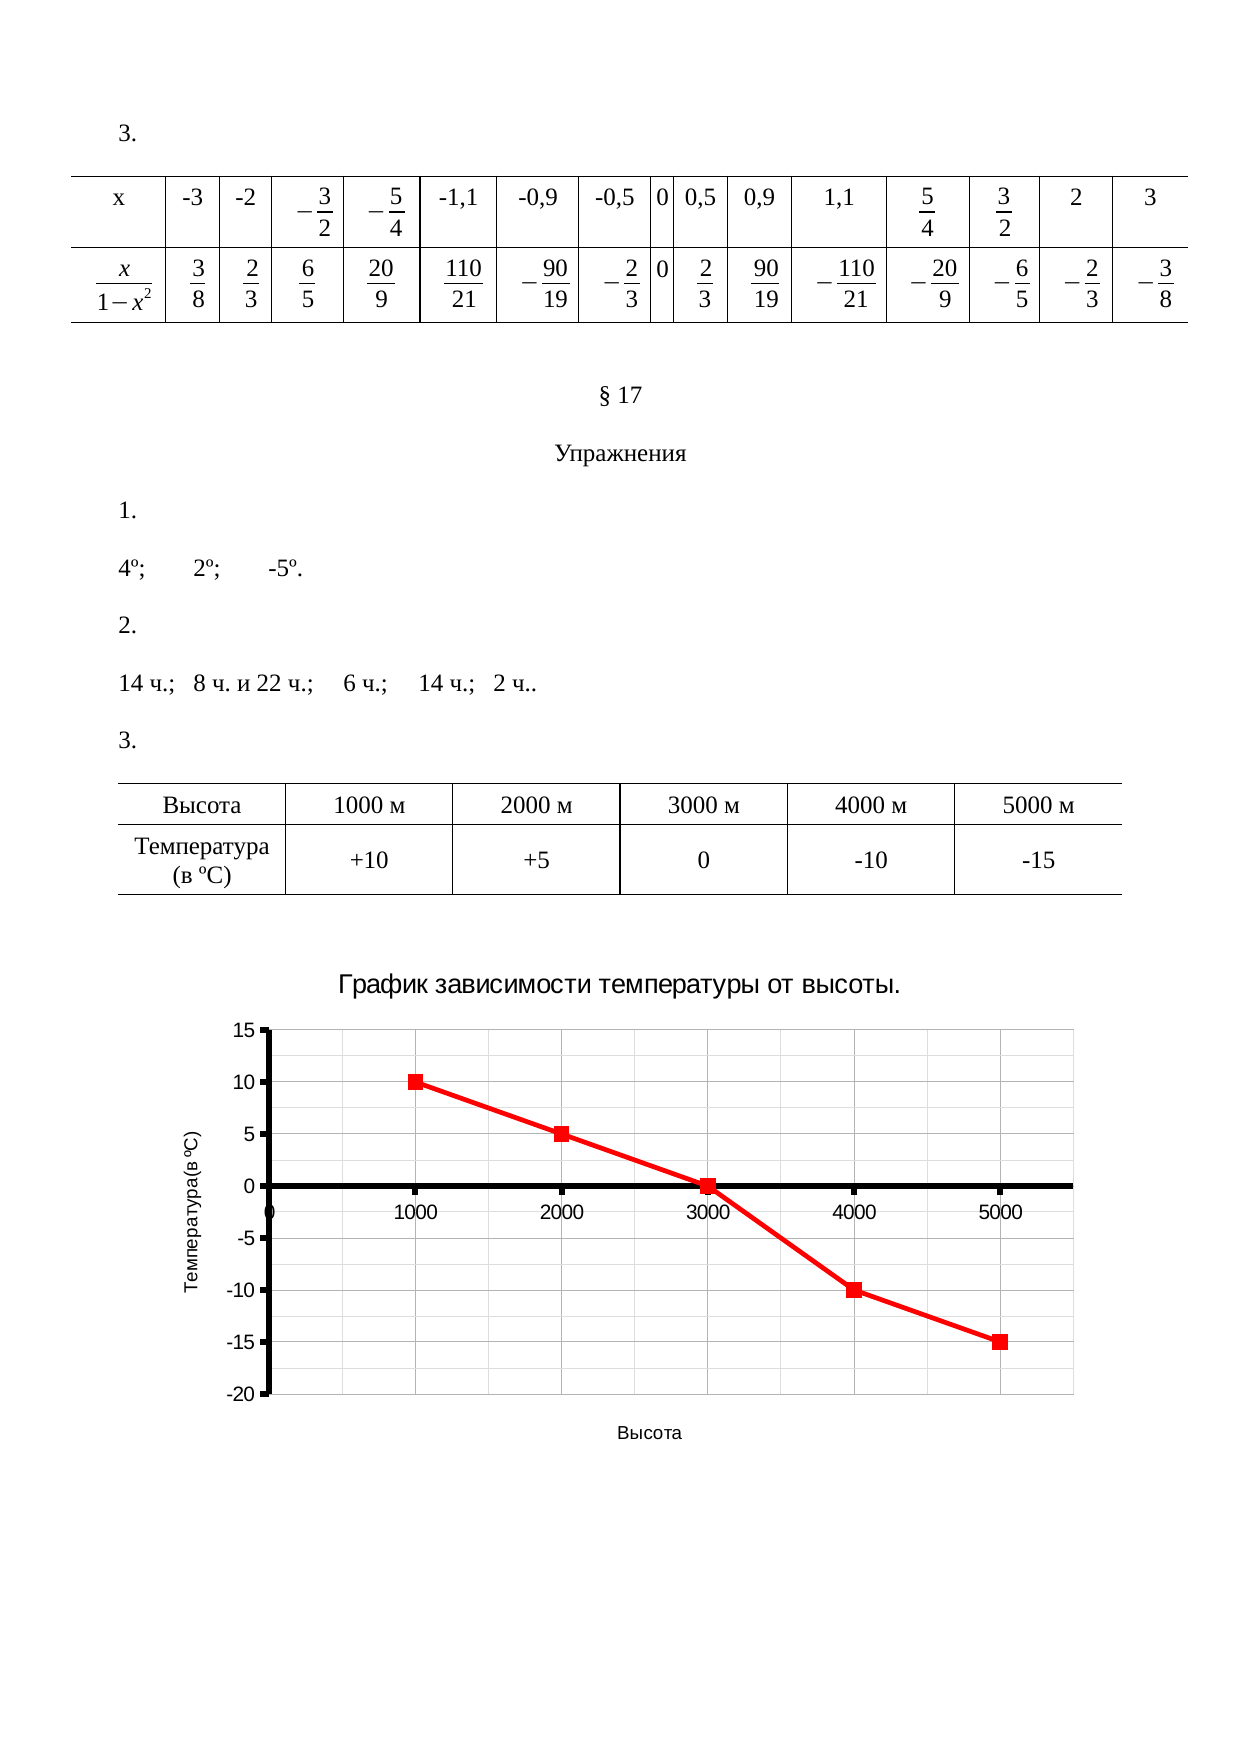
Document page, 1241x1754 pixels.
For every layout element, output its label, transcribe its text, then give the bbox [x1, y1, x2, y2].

table_header -0,5 [579, 177, 650, 247]
table_header x [71, 177, 165, 247]
text 4º; 2º; -5º. [118, 553, 1122, 582]
table_cell [887, 248, 969, 322]
table_cell [421, 248, 496, 322]
table_cell [166, 248, 219, 322]
table_cell 0 [651, 248, 673, 322]
table_cell [497, 248, 578, 322]
table_header 3 [1113, 177, 1187, 247]
text 3. [118, 726, 1122, 754]
table_cell +10 [286, 825, 452, 894]
table_header 0 [651, 177, 673, 247]
table_header -0,9 [497, 177, 578, 247]
table_header 5000 м [955, 784, 1122, 824]
table_cell [579, 248, 650, 322]
text 14 ч.; 8 ч. и 22 ч.; 6 ч.; 14 ч.; 2 ч.. [118, 668, 1122, 697]
table_cell [674, 248, 727, 322]
table_header 3000 м [621, 784, 787, 824]
table_cell Температура (в ºC) [118, 825, 285, 894]
table_cell [71, 248, 165, 322]
table_header [344, 177, 419, 247]
table_cell -10 [788, 825, 954, 894]
table_header -3 [166, 177, 219, 247]
table_cell [792, 248, 886, 322]
table_header -2 [220, 177, 271, 247]
table_cell [344, 248, 419, 322]
text Упражнения [118, 438, 1122, 467]
text 2. [118, 611, 1122, 639]
table_header 4000 м [788, 784, 954, 824]
table_cell [1113, 248, 1187, 322]
table_header 1,1 [792, 177, 886, 247]
table_cell [272, 248, 343, 322]
table_cell [1040, 248, 1112, 322]
table_header [887, 177, 969, 247]
table_cell [728, 248, 791, 322]
table_header 0,9 [728, 177, 791, 247]
table_header 0,5 [674, 177, 727, 247]
table_cell [220, 248, 271, 322]
text 1. [118, 496, 1122, 524]
table_header [272, 177, 343, 247]
table_header [970, 177, 1039, 247]
table_cell -15 [955, 825, 1122, 894]
text § 17 [118, 381, 1122, 409]
table_header 1000 м [286, 784, 452, 824]
text 3. [118, 118, 1122, 147]
table_header 2 [1040, 177, 1112, 247]
table_header 2000 м [453, 784, 619, 824]
table_cell +5 [453, 825, 619, 894]
table_cell [970, 248, 1039, 322]
table_header Высота [118, 784, 285, 824]
table_cell 0 [621, 825, 787, 894]
table_header -1,1 [421, 177, 496, 247]
